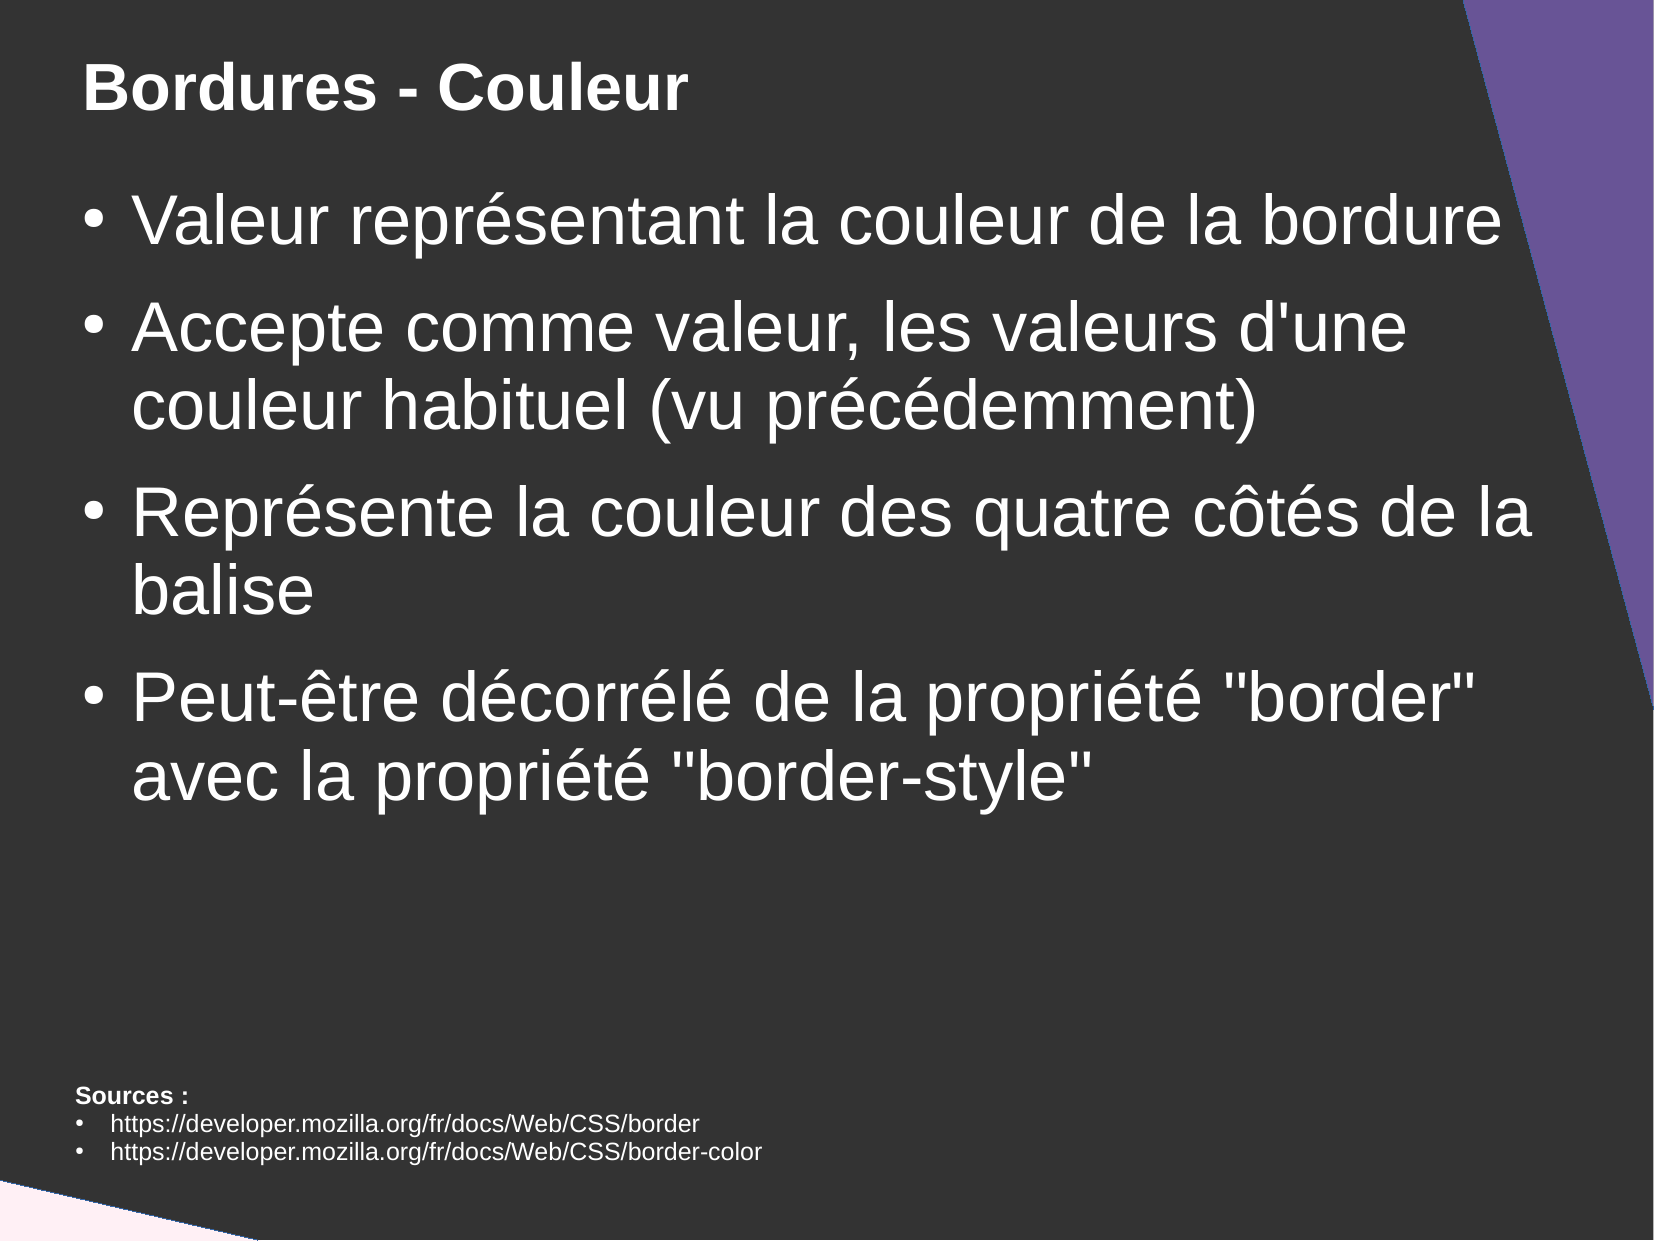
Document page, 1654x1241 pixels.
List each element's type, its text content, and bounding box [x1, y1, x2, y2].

text_box [1463, 0, 1654, 710]
title Bordures - Couleur [82, 49, 1571, 130]
list Valeur représentant la couleur de la bordure Accepte comme valeur, les valeurs d'une couleur habituel (vu précédemment) Représente la couleur des quatre côtés de la balise Peut-être décorrélé de la propriété "border" avec la propriété "border-style" [64, 180, 1604, 815]
text_box [0, 1180, 262, 1241]
text_box Sources : https://developer.mozilla.org/fr/docs/Web/CSS/border https://developer.mozilla.org/fr/docs/Web/CSS/border-color [60, 1074, 1546, 1217]
